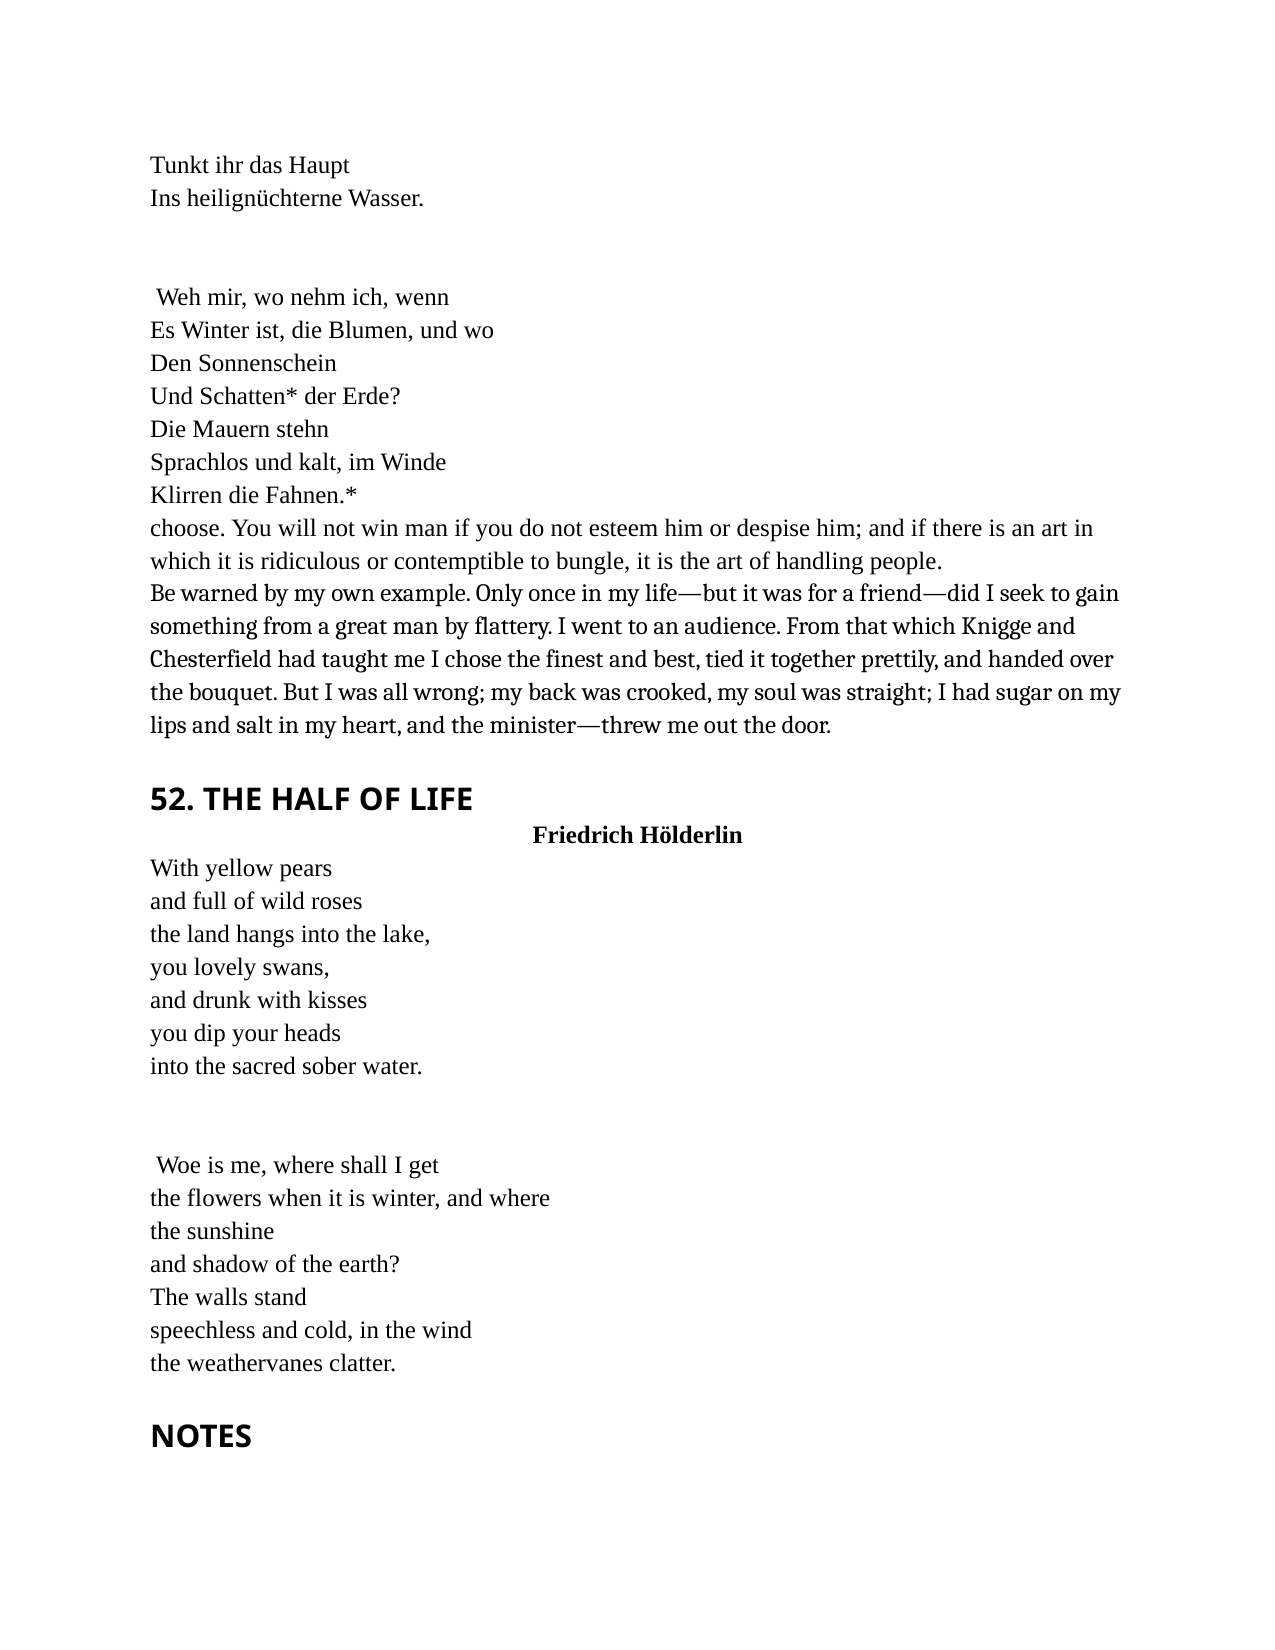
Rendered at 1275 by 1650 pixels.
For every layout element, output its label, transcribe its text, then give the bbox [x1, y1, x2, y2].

text Tunkt ihr das Haupt Ins heilignüchterne Wasser. [150, 150, 1125, 212]
text Woe is me, where shall I get the flowers when it is winter, and where the sunshine and shadow of the earth? The walls stand speechless and cold, in the wind the weathervanes clatter. [150, 1084, 1125, 1377]
text With yellow pears and full of wild roses the land hangs into the lake, you lovely swans, and drunk with kisses you dip your heads into the sacred sober water. [150, 853, 1125, 1080]
text Weh mir, wo nehm ich, wenn Es Winter ist, die Blumen, und wo Den Sonnenschein Und Schatten* der Erde? Die Mauern stehn Sprachlos und kalt, im Winde Klirren die Fahnen.* [150, 216, 1125, 509]
text choose. You will not win man if you do not esteem him or despise him; and if there is an art in which it is ridiculous or contemptible to bungle, it is the art of handling people. [150, 513, 1125, 575]
text Friedrich Hölderlin [150, 820, 1125, 849]
text Be warned by my own example. Only once in my life—but it was for a friend—did I seek to gain something from a great man by flattery. I went to an audience. From that which Knigge and Chesterfield had taught me I chose the finest and best, tied it together prettily, and handed over the bouquet. But I was all wrong; my back was crooked, my soul was straight; I had sugar on my lips and salt in my heart, and the minister—threw me out the door. [150, 579, 1125, 740]
text NOTES [150, 1406, 1125, 1457]
text 52. THE HALF OF LIFE [150, 769, 1125, 820]
